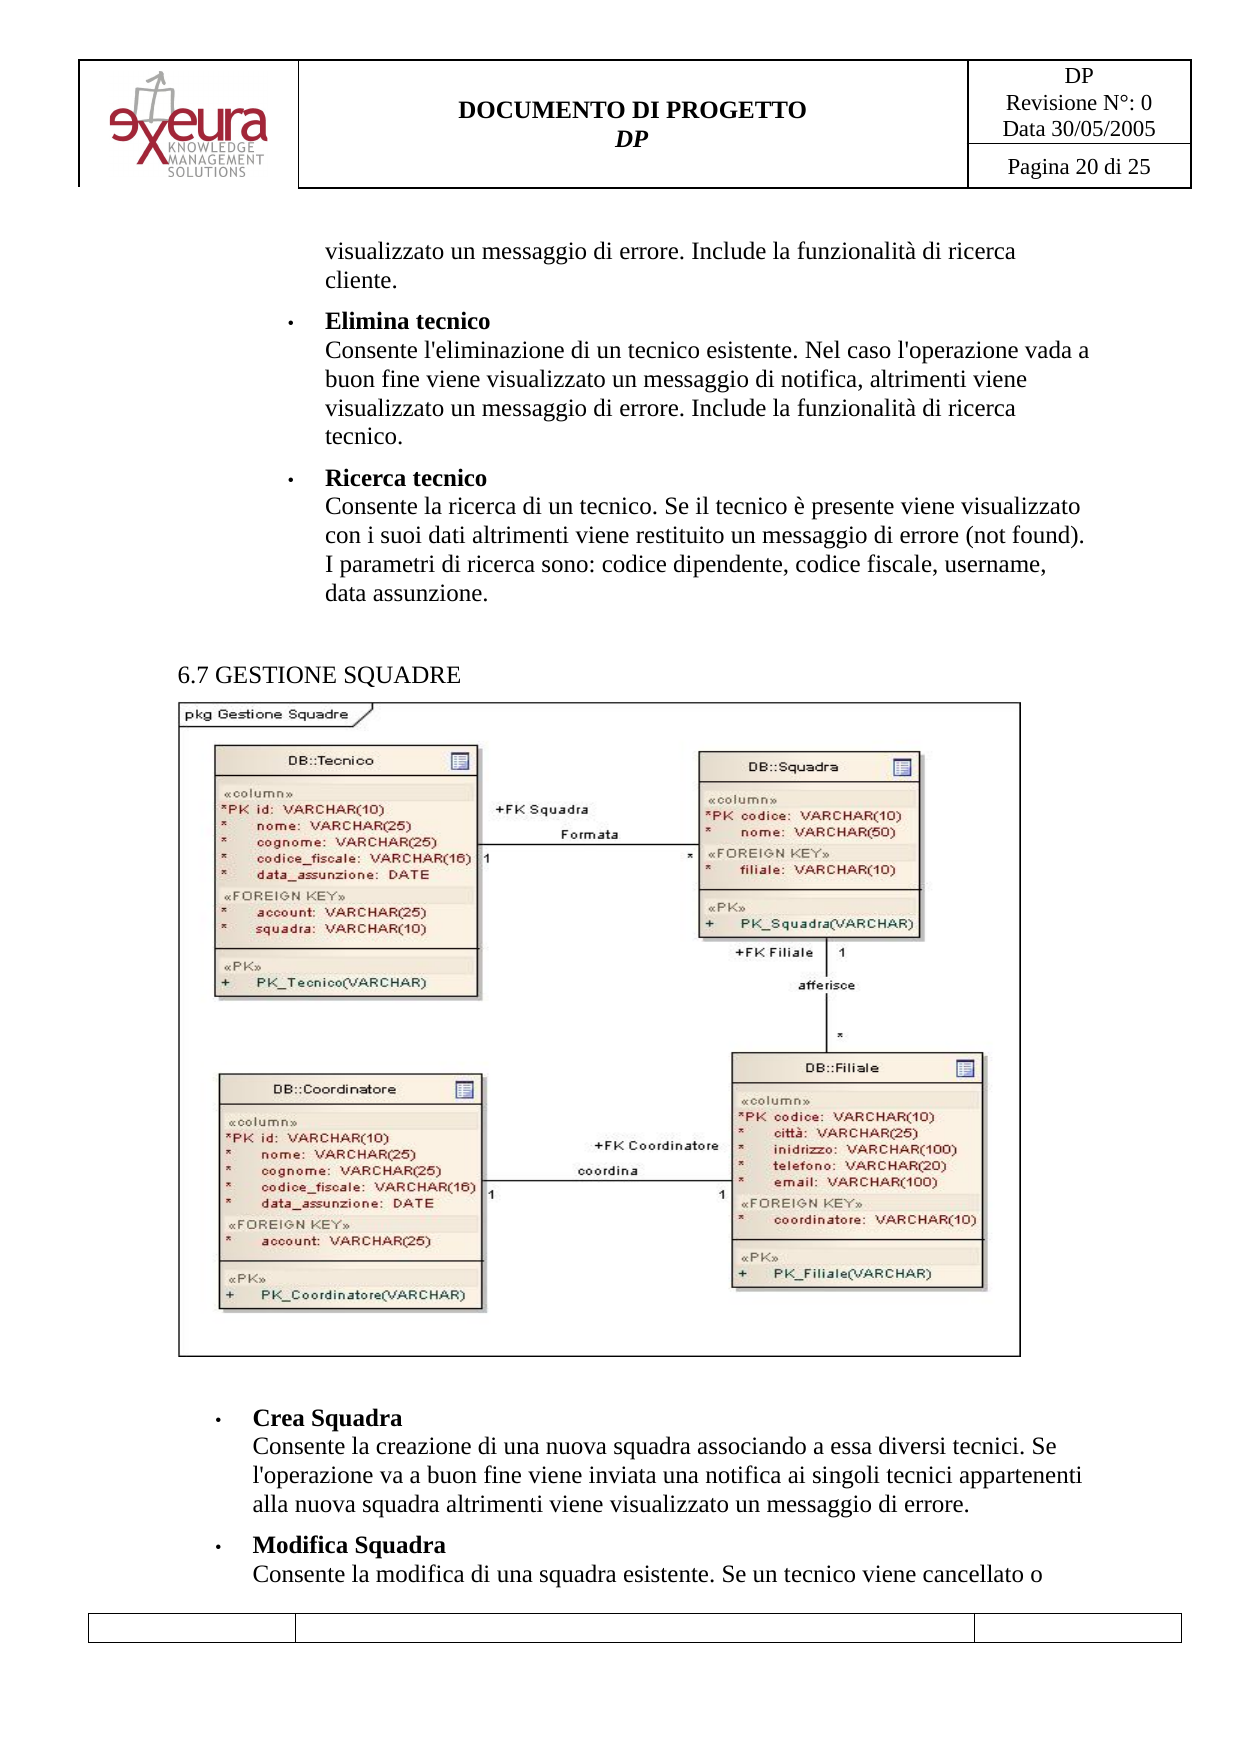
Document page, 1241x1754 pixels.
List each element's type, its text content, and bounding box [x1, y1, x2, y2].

picture [109, 71, 268, 177]
list Crea Squadra Consente la creazione di una nuova squadra associando a essa diversi tecnici. Se l'operazione va a buon fine viene inviata una notifica ai singoli tecnici appartenenti alla nuova squadra altrimenti viene visualizzato un messaggio di errore. [215, 1403, 1092, 1518]
list Elimina tecnico Consente l'eliminazione di un tecnico esistente. Nel caso l'operazione vada a buon fine viene visualizzato un messaggio di notifica, altrimenti viene visualizzato un messaggio di errore. Include la funzionalità di ricerca tecnico. [287, 306, 1092, 450]
list visualizzato un messaggio di errore. Include la funzionalità di ricerca cliente. [287, 236, 1092, 294]
list 6.7 GESTIONE SQUADRE [177, 660, 1092, 689]
picture [177, 701, 1021, 1357]
list Ricerca tecnico Consente la ricerca di un tecnico. Se il tecnico è presente viene visualizzato con i suoi dati altrimenti viene restituito un messaggio di errore (not found). I parametri di ricerca sono: codice dipendente, codice fiscale, username, data assunzione. [287, 463, 1092, 606]
list Modifica Squadra Consente la modifica di una squadra esistente. Se un tecnico viene cancellato o [215, 1530, 1092, 1588]
